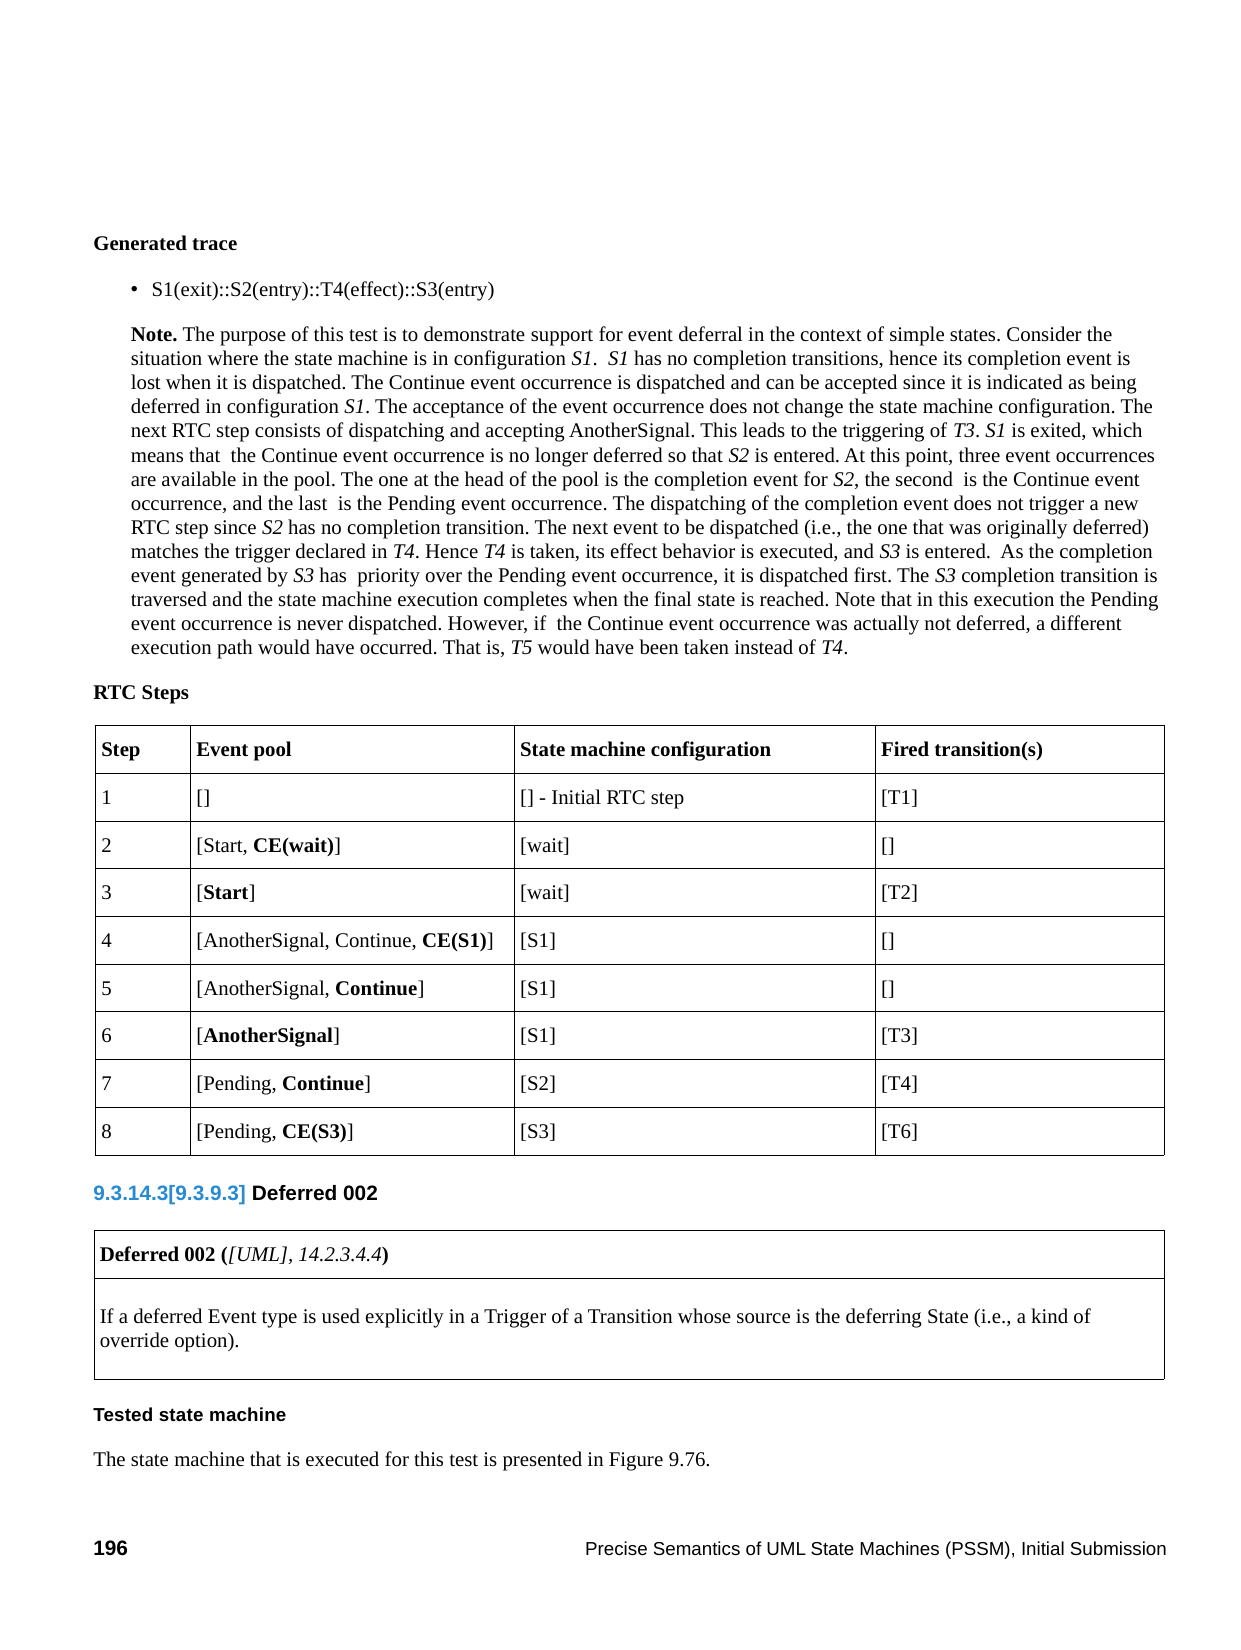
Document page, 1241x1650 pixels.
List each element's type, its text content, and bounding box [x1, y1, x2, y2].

table_cell [T2] [876, 869, 1164, 916]
table_cell 3 [96, 869, 190, 916]
table_cell [T6] [876, 1108, 1164, 1154]
table_cell [wait] [515, 869, 875, 916]
table_cell [] [876, 822, 1164, 868]
table_cell [Pending, Continue] [191, 1060, 514, 1107]
table_cell [] [191, 774, 514, 821]
table_cell [S2] [515, 1060, 875, 1107]
table_header Fired transition(s) [876, 726, 1164, 773]
table_header Event pool [191, 726, 514, 773]
table_cell [wait] [515, 822, 875, 868]
table_header Step [96, 726, 190, 773]
table_header Deferred 002 ([UML], 14.2.3.4.4) [95, 1231, 1164, 1277]
table_cell If a deferred Event type is used explicitly in a Trigger of a Transition whose source is the deferring State (i.e., a kind of override option). [95, 1279, 1164, 1379]
table_cell 4 [96, 917, 190, 964]
table_cell [S1] [515, 1012, 875, 1059]
table_cell [Start] [191, 869, 514, 916]
table_cell 5 [96, 965, 190, 1011]
text RTC Steps [93, 680, 1164, 704]
table_cell [AnotherSignal, Continue, CE(S1)] [191, 917, 514, 964]
table_cell [S3] [515, 1108, 875, 1154]
table_cell [] - Initial RTC step [515, 774, 875, 821]
subtitle Deferred 002 [93, 1180, 1164, 1205]
text Generated trace [93, 231, 1164, 255]
text Note. The purpose of this test is to demonstrate support for event deferral in the context of simple states. Consider the situation where the state machine is in configuration S1. S1 has no completion transitions, hence its completion event is lost when it is dispatched. The Continue event occurrence is dispatched and can be accepted since it is indicated as being deferred in configuration S1. The acceptance of the event occurrence does not change the state machine configuration. The next RTC step consists of dispatching and accepting AnotherSignal. This leads to the triggering of T3. S1 is exited, which means that the Continue event occurrence is no longer deferred so that S2 is entered. At this point, three event occurrences are available in the pool. The one at the head of the pool is the completion event for S2, the second is the Continue event occurrence, and the last is the Pending event occurrence. The dispatching of the completion event does not trigger a new RTC step since S2 has no completion transition. The next event to be dispatched (i.e., the one that was originally deferred) matches the trigger declared in T4. Hence T4 is taken, its effect behavior is executed, and S3 is entered. As the completion event generated by S3 has priority over the Pending event occurrence, it is dispatched first. The S3 completion transition is traversed and the state machine execution completes when the final state is reached. Note that in this execution the Pending event occurrence is never dispatched. However, if the Continue event occurrence was actually not deferred, a different execution path would have occurred. That is, T5 would have been taken instead of T4. [131, 322, 1164, 659]
text The state machine that is executed for this test is presented in Figure 9.76. [93, 1447, 1164, 1471]
table_cell [Start, CE(wait)] [191, 822, 514, 868]
table_cell 6 [96, 1012, 190, 1059]
table_cell [S1] [515, 965, 875, 1011]
table_cell [AnotherSignal, Continue] [191, 965, 514, 1011]
table_cell 2 [96, 822, 190, 868]
table_cell [AnotherSignal] [191, 1012, 514, 1059]
table_cell [] [876, 965, 1164, 1011]
table_cell 8 [96, 1108, 190, 1154]
table_cell [S1] [515, 917, 875, 964]
table_cell [T3] [876, 1012, 1164, 1059]
table_cell 7 [96, 1060, 190, 1107]
table_cell [Pending, CE(S3)] [191, 1108, 514, 1154]
table_header State machine configuration [515, 726, 875, 773]
table_cell [T4] [876, 1060, 1164, 1107]
list S1(exit)::S2(entry)::T4(effect)::S3(entry) [131, 276, 1164, 301]
subtitle Tested state machine [93, 1404, 1164, 1426]
table_cell [] [876, 917, 1164, 964]
table_cell 1 [96, 774, 190, 821]
table_cell [T1] [876, 774, 1164, 821]
